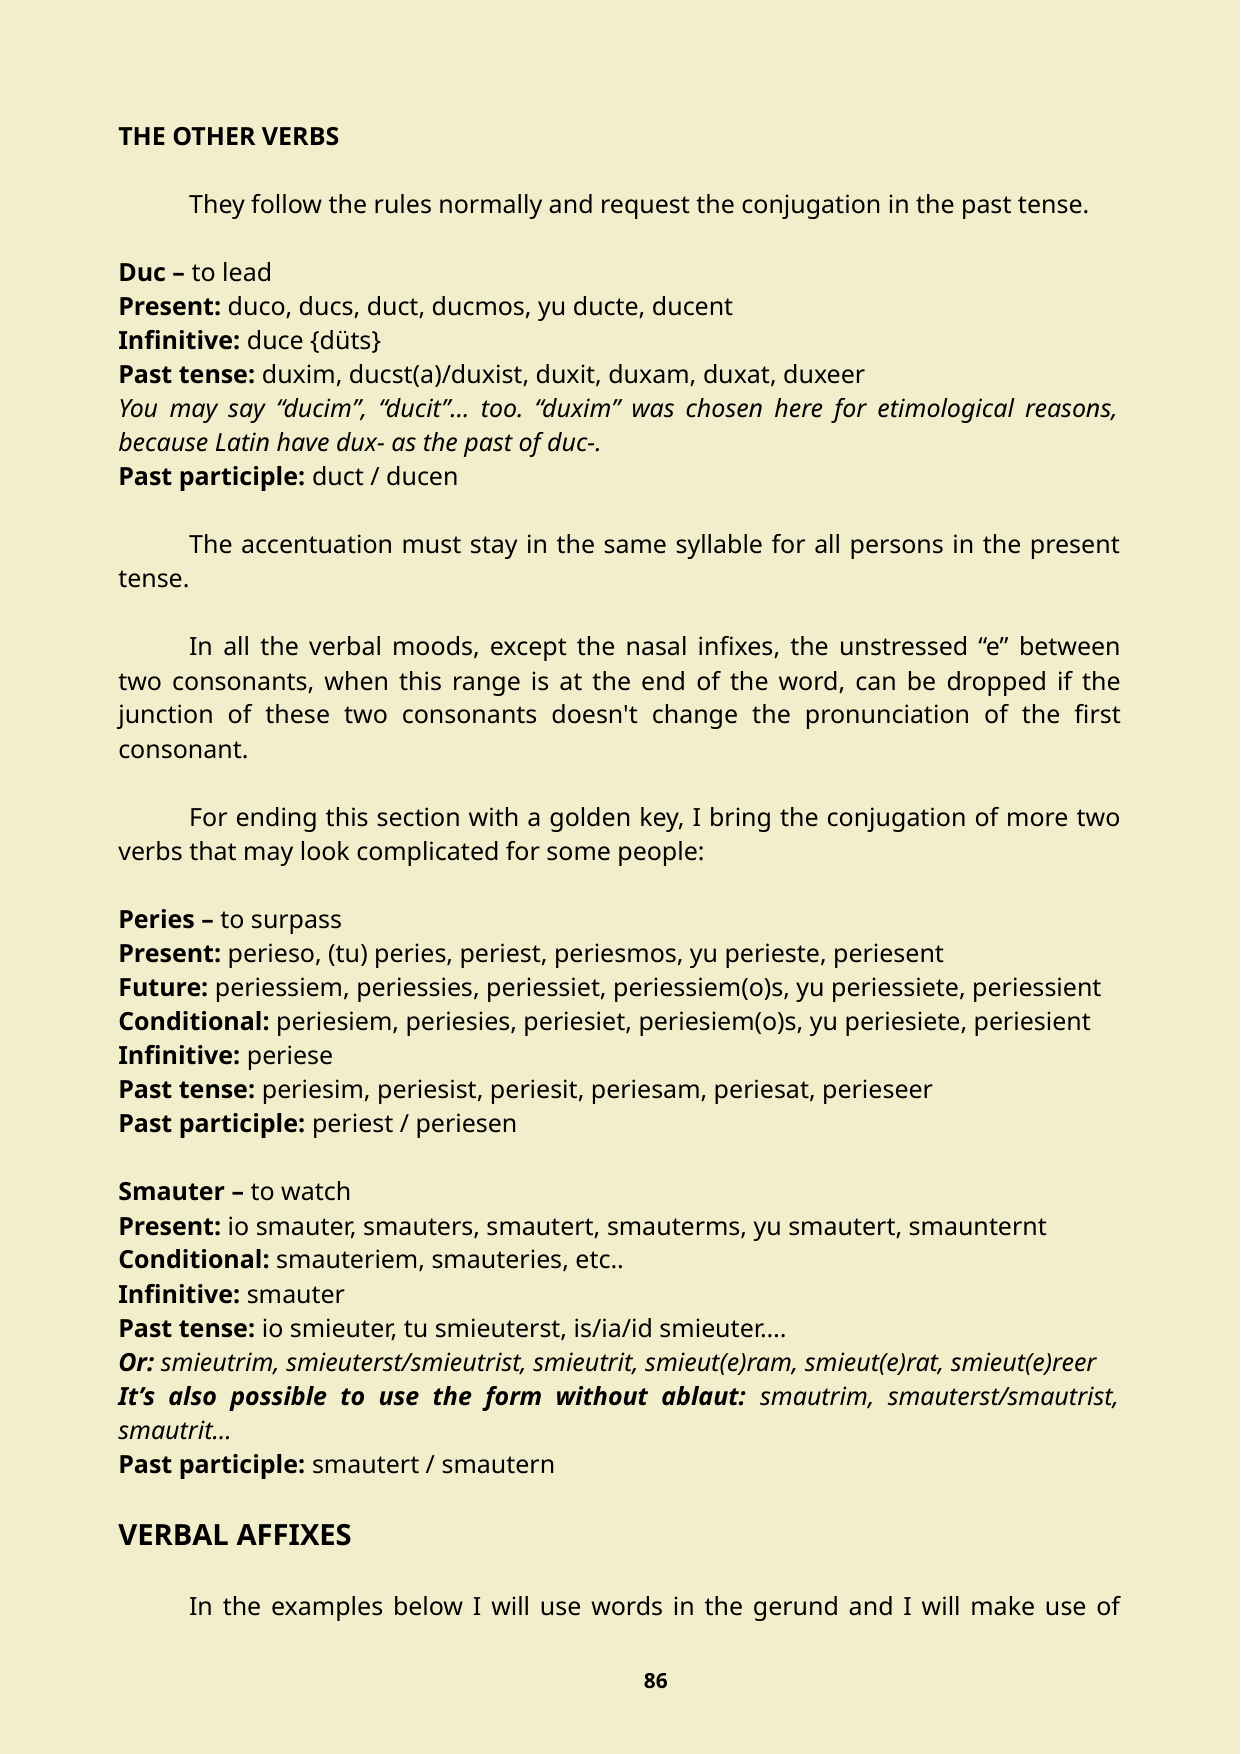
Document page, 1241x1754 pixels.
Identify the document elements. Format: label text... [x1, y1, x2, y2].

subtitle VERBAL AFFIXES [118, 1515, 1122, 1554]
text Conditional: periesiem, periesies, periesiet, periesiem(o)s, yu periesiete, periesient [118, 1004, 1122, 1038]
text Past participle: smautert / smautern [118, 1447, 1122, 1481]
text They follow the rules normally and request the conjugation in the past tense. [118, 186, 1122, 220]
text Past tense: io smieuter, tu smieuterst, is/ia/id smieuter…. [118, 1310, 1122, 1344]
subtitle THE OTHER VERBS [118, 118, 1122, 152]
text Infinitive: duce {düts} [118, 322, 1122, 357]
text Present: perieso, (tu) peries, periest, periesmos, yu perieste, periesent [118, 936, 1122, 970]
text Or: smieutrim, smieuterst/smieutrist, smieutrit, smieut(e)ram, smieut(e)rat, smieut(e)reer [118, 1344, 1122, 1378]
text It’s also possible to use the form without ablaut: smautrim, smauterst/smautrist, smautrit… [118, 1378, 1122, 1447]
text Past tense: periesim, periesist, periesit, periesam, periesat, perieseer [118, 1072, 1122, 1106]
text Past participle: periest / periesen [118, 1106, 1122, 1140]
text In the examples below I will use words in the gerund and I will make use of [118, 1588, 1122, 1622]
text Duc – to lead [118, 254, 1122, 288]
text Infinitive: smauter [118, 1276, 1122, 1310]
text Conditional: smauteriem, smauteries, etc.. [118, 1242, 1122, 1276]
text Past tense: duxim, ducst(a)/duxist, duxit, duxam, duxat, duxeer [118, 357, 1122, 391]
text The accentuation must stay in the same syllable for all persons in the present tense. [118, 527, 1122, 595]
text For ending this section with a golden key, I bring the conjugation of more two verbs that may look complicated for some people: [118, 799, 1122, 867]
text Future: periessiem, periessies, periessiet, periessiem(o)s, yu periessiete, periessient [118, 970, 1122, 1004]
text Present: io smauter, smauters, smautert, smauterms, yu smautert, smaunternt [118, 1208, 1122, 1242]
text Present: duco, ducs, duct, ducmos, yu ducte, ducent [118, 288, 1122, 322]
text Infinitive: periese [118, 1038, 1122, 1072]
text You may say “ducim”, “ducit”… too. “duxim” was chosen here for etimological reasons, because Latin have dux- as the past of duc-. [118, 391, 1122, 459]
text In all the verbal moods, except the nasal infixes, the unstressed “e” between two consonants, when this range is at the end of the word, can be dropped if the junction of these two consonants doesn't change the pronunciation of the first consonant. [118, 629, 1122, 765]
text Smauter – to watch [118, 1174, 1122, 1208]
text Past participle: duct / ducen [118, 459, 1122, 493]
text Peries – to surpass [118, 902, 1122, 936]
